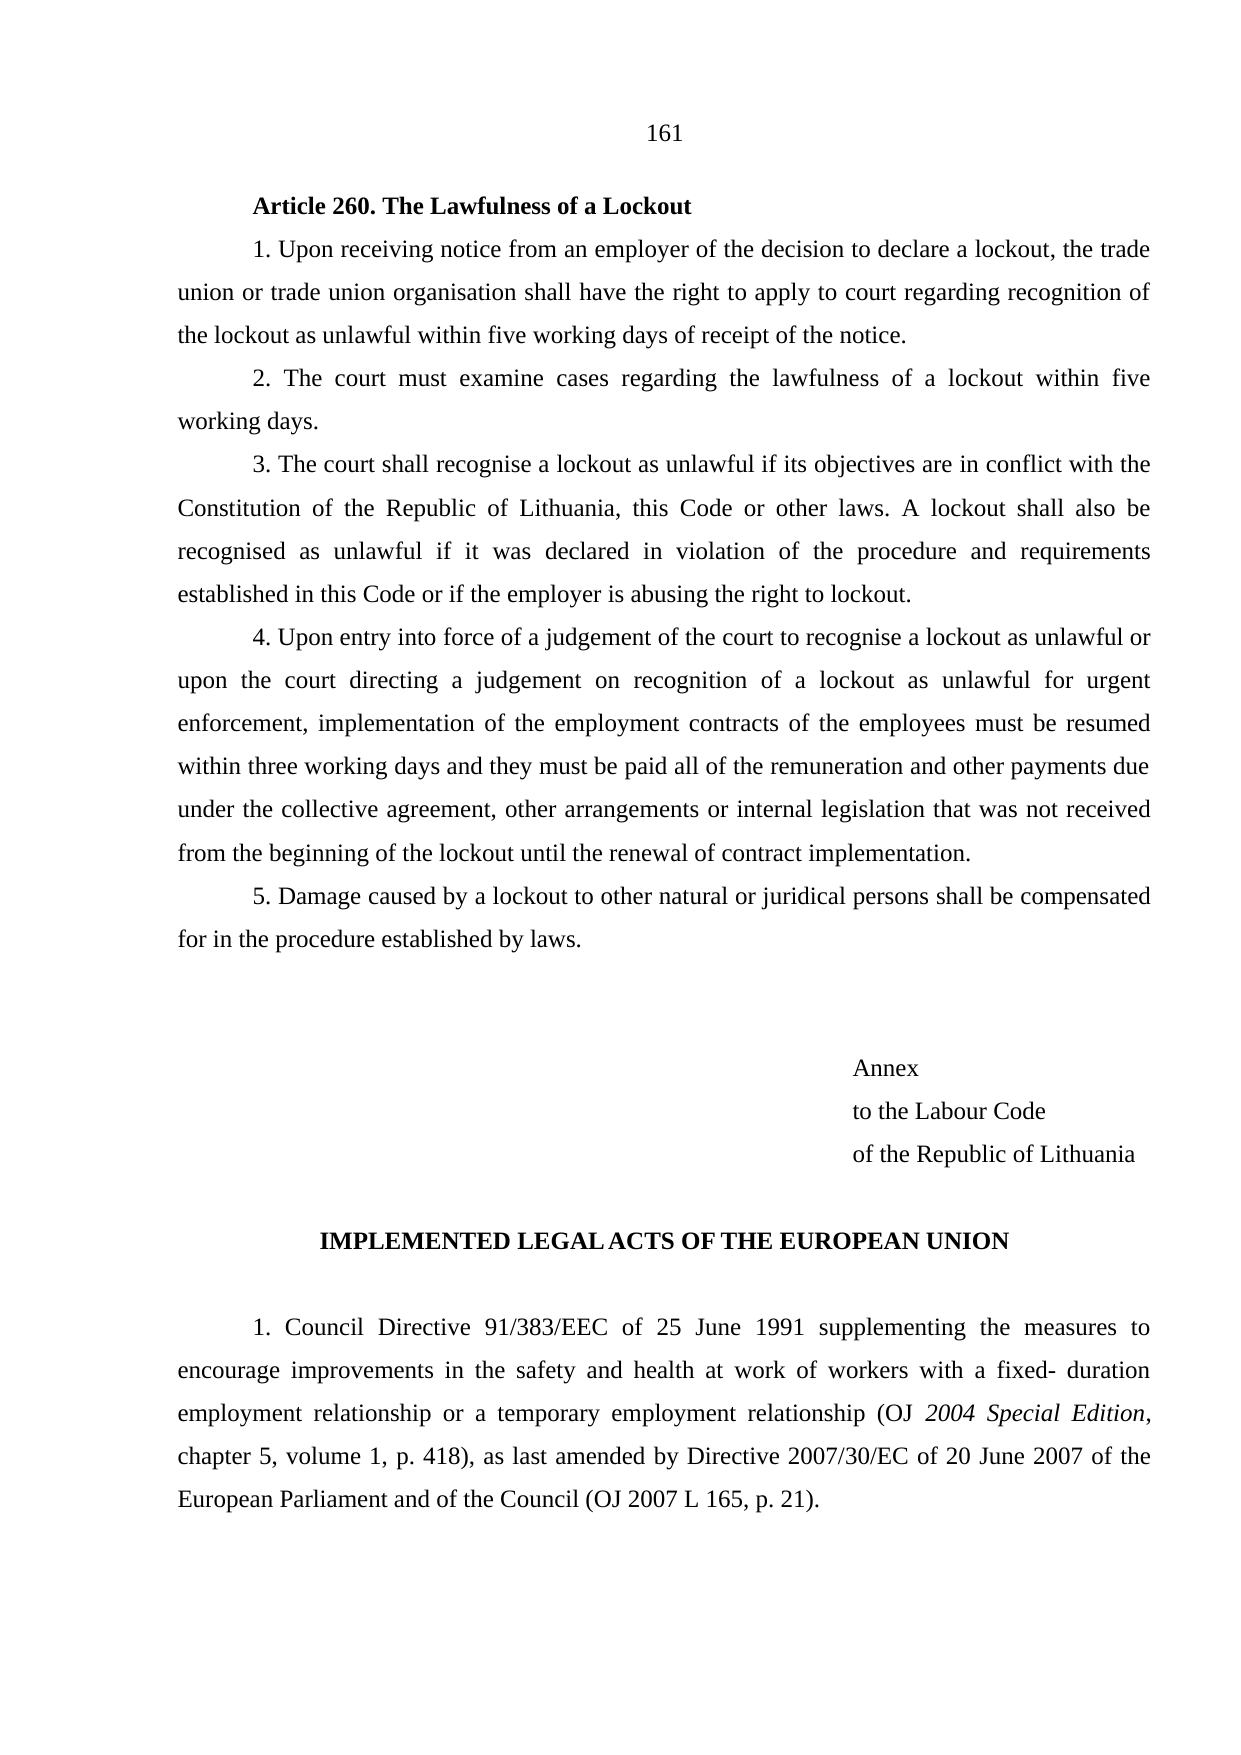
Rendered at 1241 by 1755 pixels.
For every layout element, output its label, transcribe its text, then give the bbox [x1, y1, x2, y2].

text Article 260. The Lawfulness of a Lockout [177, 191, 1152, 219]
text 5. Damage caused by a lockout to other natural or juridical persons shall be compensated for in the procedure established by laws. [177, 881, 1152, 953]
text of the Republic of Lithuania [777, 1139, 1152, 1168]
text 1. Upon receiving notice from an employer of the decision to declare a lockout, the trade union or trade union organisation shall have the right to apply to court regarding recognition of the lockout as unlawful within five working days of receipt of the notice. [177, 234, 1152, 349]
text Annex [852, 1053, 1152, 1082]
text 4. Upon entry into force of a judgement of the court to recognise a lockout as unlawful or upon the court directing a judgement on recognition of a lockout as unlawful for urgent enforcement, implementation of the employment contracts of the employees must be resumed within three working days and they must be paid all of the remuneration and other payments due under the collective agreement, other arrangements or internal legislation that was not received from the beginning of the lockout until the renewal of contract implementation. [177, 622, 1152, 866]
text 2. The court must examine cases regarding the lawfulness of a lockout within five working days. [177, 363, 1152, 435]
text IMPLEMENTED LEGAL ACTS OF THE EUROPEAN UNION [177, 1226, 1152, 1254]
text to the Labour Code [777, 1096, 1152, 1125]
text 3. The court shall recognise a lockout as unlawful if its objectives are in conflict with the Constitution of the Republic of Lithuania, this Code or other laws. A lockout shall also be recognised as unlawful if it was declared in violation of the procedure and requirements established in this Code or if the employer is abusing the right to lockout. [177, 449, 1152, 608]
text 1. Council Directive 91/383/EEC of 25 June 1991 supplementing the measures to encourage improvements in the safety and health at work of workers with a fixed- duration employment relationship or a temporary employment relationship (OJ 2004 Special Edition, chapter 5, volume 1, p. 418), as last amended by Directive 2007/30/EC of 20 June 2007 of the European Parliament and of the Council (OJ 2007 L 165, p. 21). [177, 1312, 1152, 1513]
